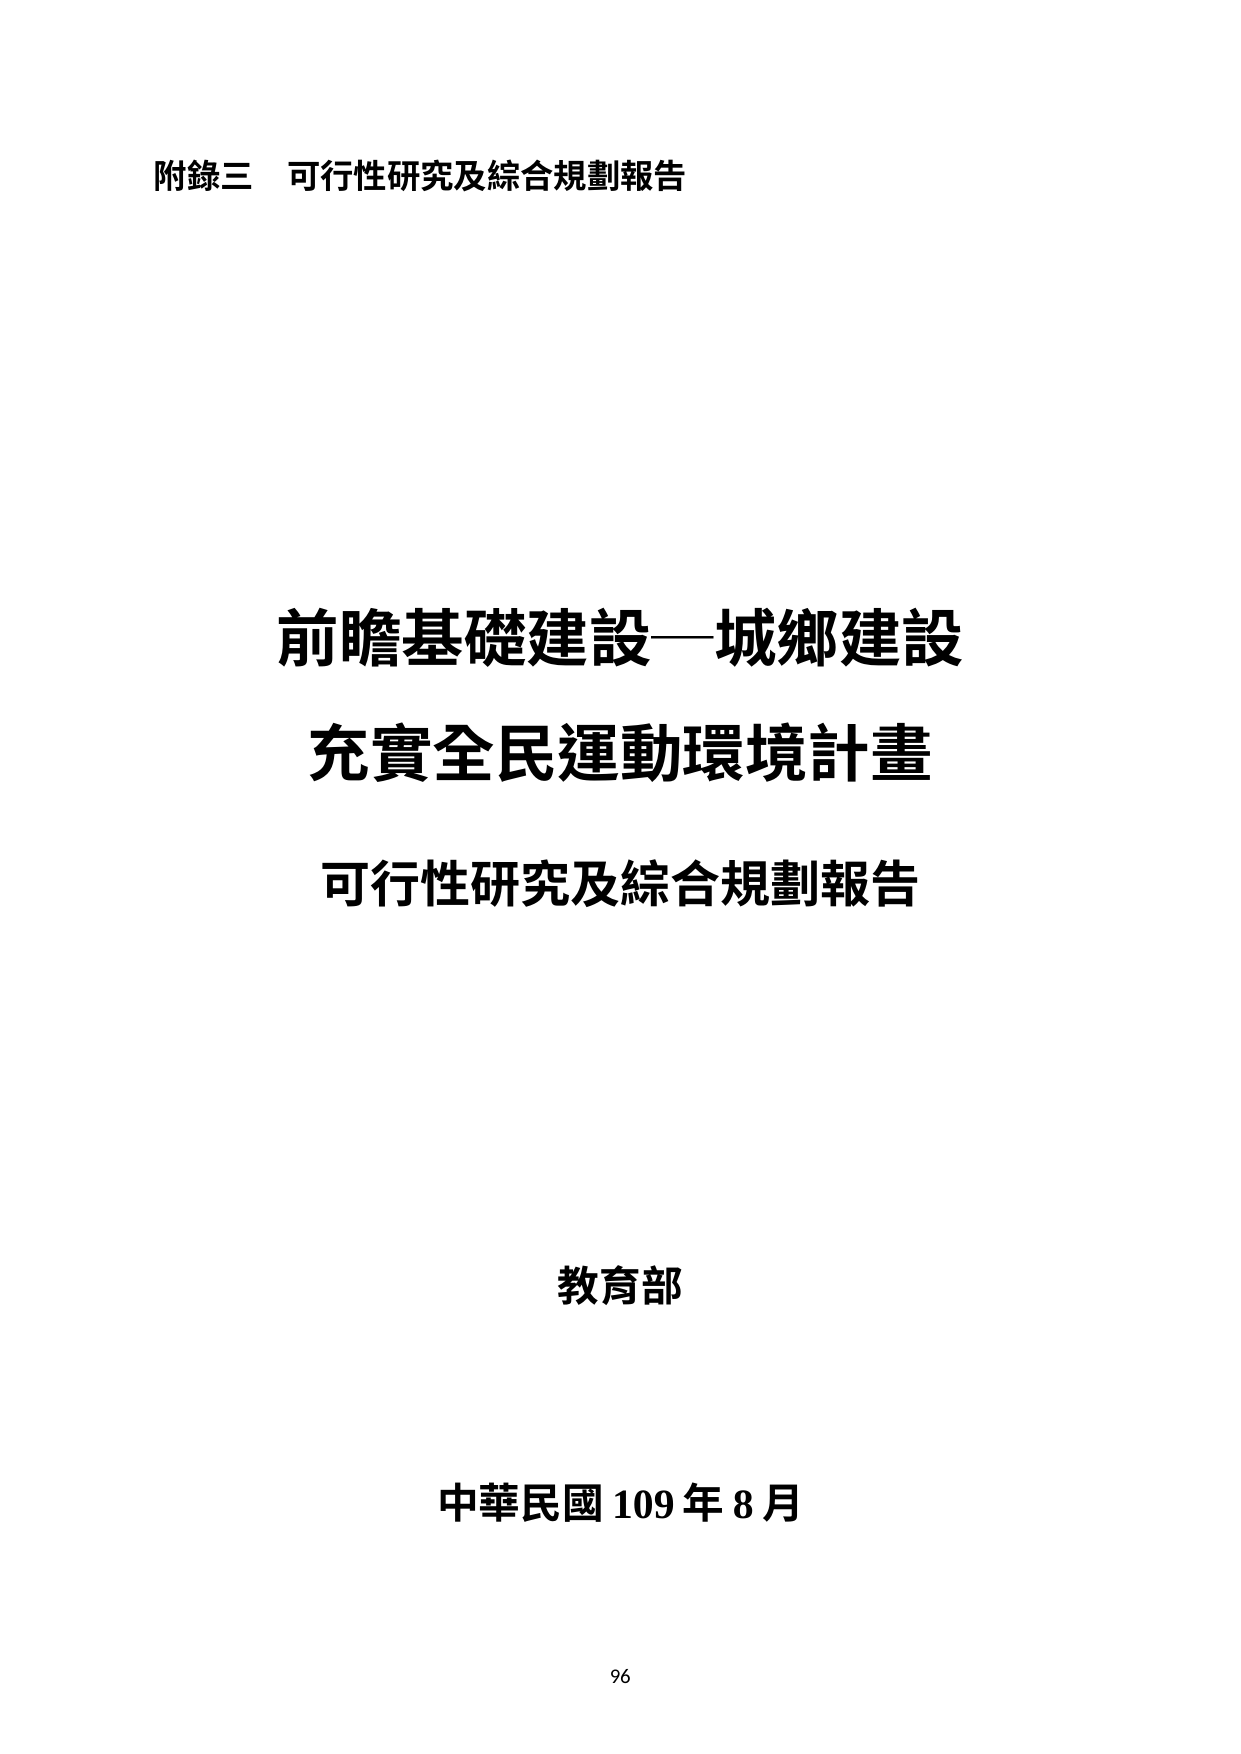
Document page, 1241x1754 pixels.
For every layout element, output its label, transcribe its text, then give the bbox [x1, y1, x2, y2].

text 充實全民運動環境計畫 [153, 704, 1087, 794]
text 前瞻基礎建設─城鄉建設 [153, 588, 1087, 679]
subtitle 附錄三 可行性研究及綜合規劃報告 [153, 150, 1087, 198]
text 可行性研究及綜合規劃報告 [153, 844, 1087, 917]
text 中華民國109年8月 [153, 1470, 1087, 1530]
text 教育部 [153, 1253, 1087, 1313]
